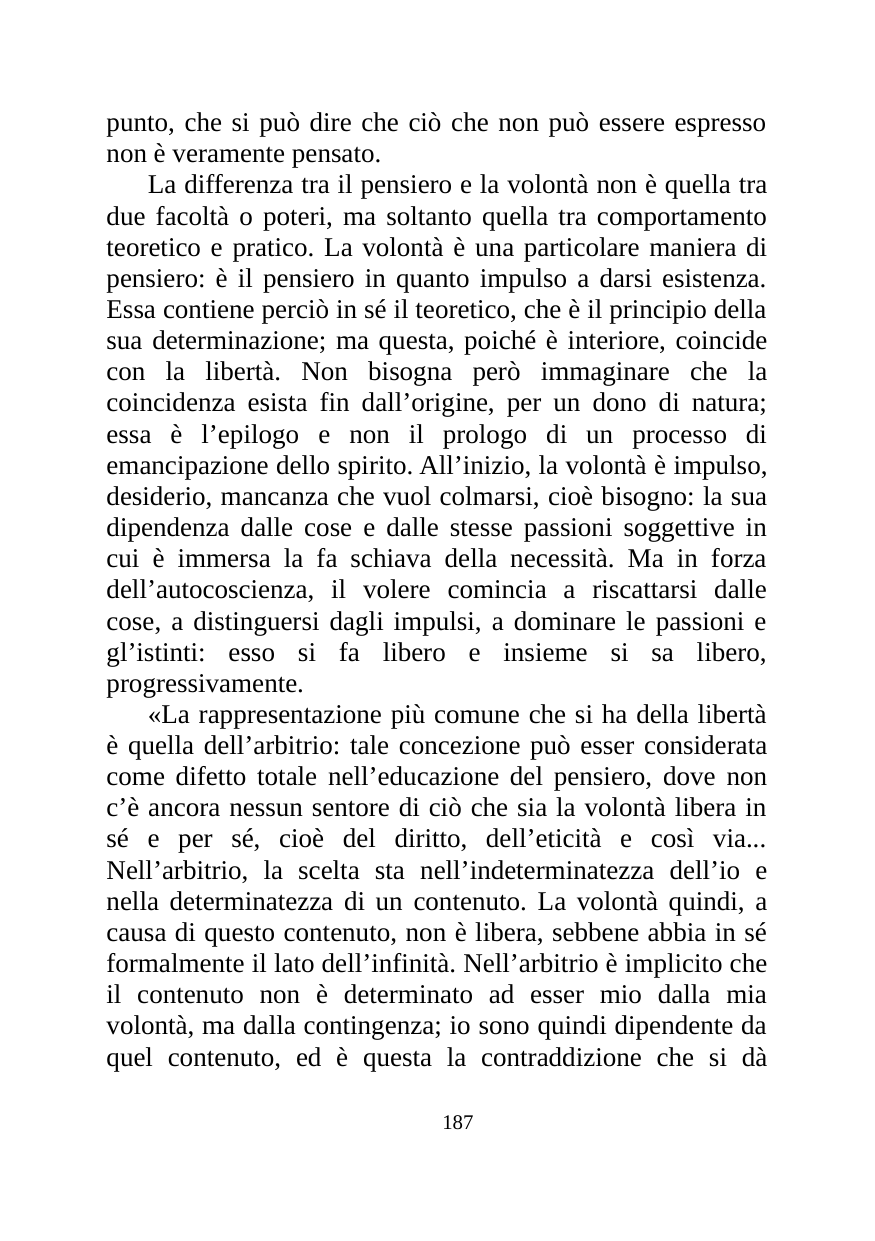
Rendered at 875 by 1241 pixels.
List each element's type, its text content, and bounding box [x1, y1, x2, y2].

text La differenza tra il pensiero e la volontà non è quella tra due facoltà o poteri, ma soltanto quella tra comportamento teoretico e pratico. La volontà è una particolare maniera di pensiero: è il pensiero in quanto impulso a darsi esistenza. Essa contiene perciò in sé il teoretico, che è il principio della sua determinazione; ma questa, poiché è interiore, coincide con la libertà. Non bisogna però immaginare che la coincidenza esista fin dall’origine, per un dono di natura; essa è l’epilogo e non il prologo di un processo di emancipazione dello spirito. All’inizio, la volontà è impulso, desiderio, mancanza che vuol colmarsi, cioè bisogno: la sua dipendenza dalle cose e dalle stesse passioni soggettive in cui è immersa la fa schiava della necessità. Ma in forza dell’autocoscienza, il volere comincia a riscattarsi dalle cose, a distinguersi dagli impulsi, a dominare le passioni e gl’istinti: esso si fa libero e insieme si sa libero, progressivamente. [106, 168, 768, 698]
text «La rappresentazione più comune che si ha della libertà è quella dell’arbitrio: tale concezione può esser considerata come difetto totale nell’educazione del pensiero, dove non c’è ancora nessun sentore di ciò che sia la volontà libera in sé e per sé, cioè del diritto, dell’eticità e così via... Nell’arbitrio, la scelta sta nell’indeterminatezza dell’io e nella determinatezza di un contenuto. La volontà quindi, a causa di questo contenuto, non è libera, sebbene abbia in sé formalmente il lato dell’infinità. Nell’arbitrio è implicito che il contenuto non è determinato ad esser mio dalla mia volontà, ma dalla contingenza; io sono quindi dipendente da quel contenuto, ed è questa la contraddizione che si dà [106, 698, 768, 1072]
text punto, che si può dire che ciò che non può essere espresso non è veramente pensato. [106, 106, 768, 168]
